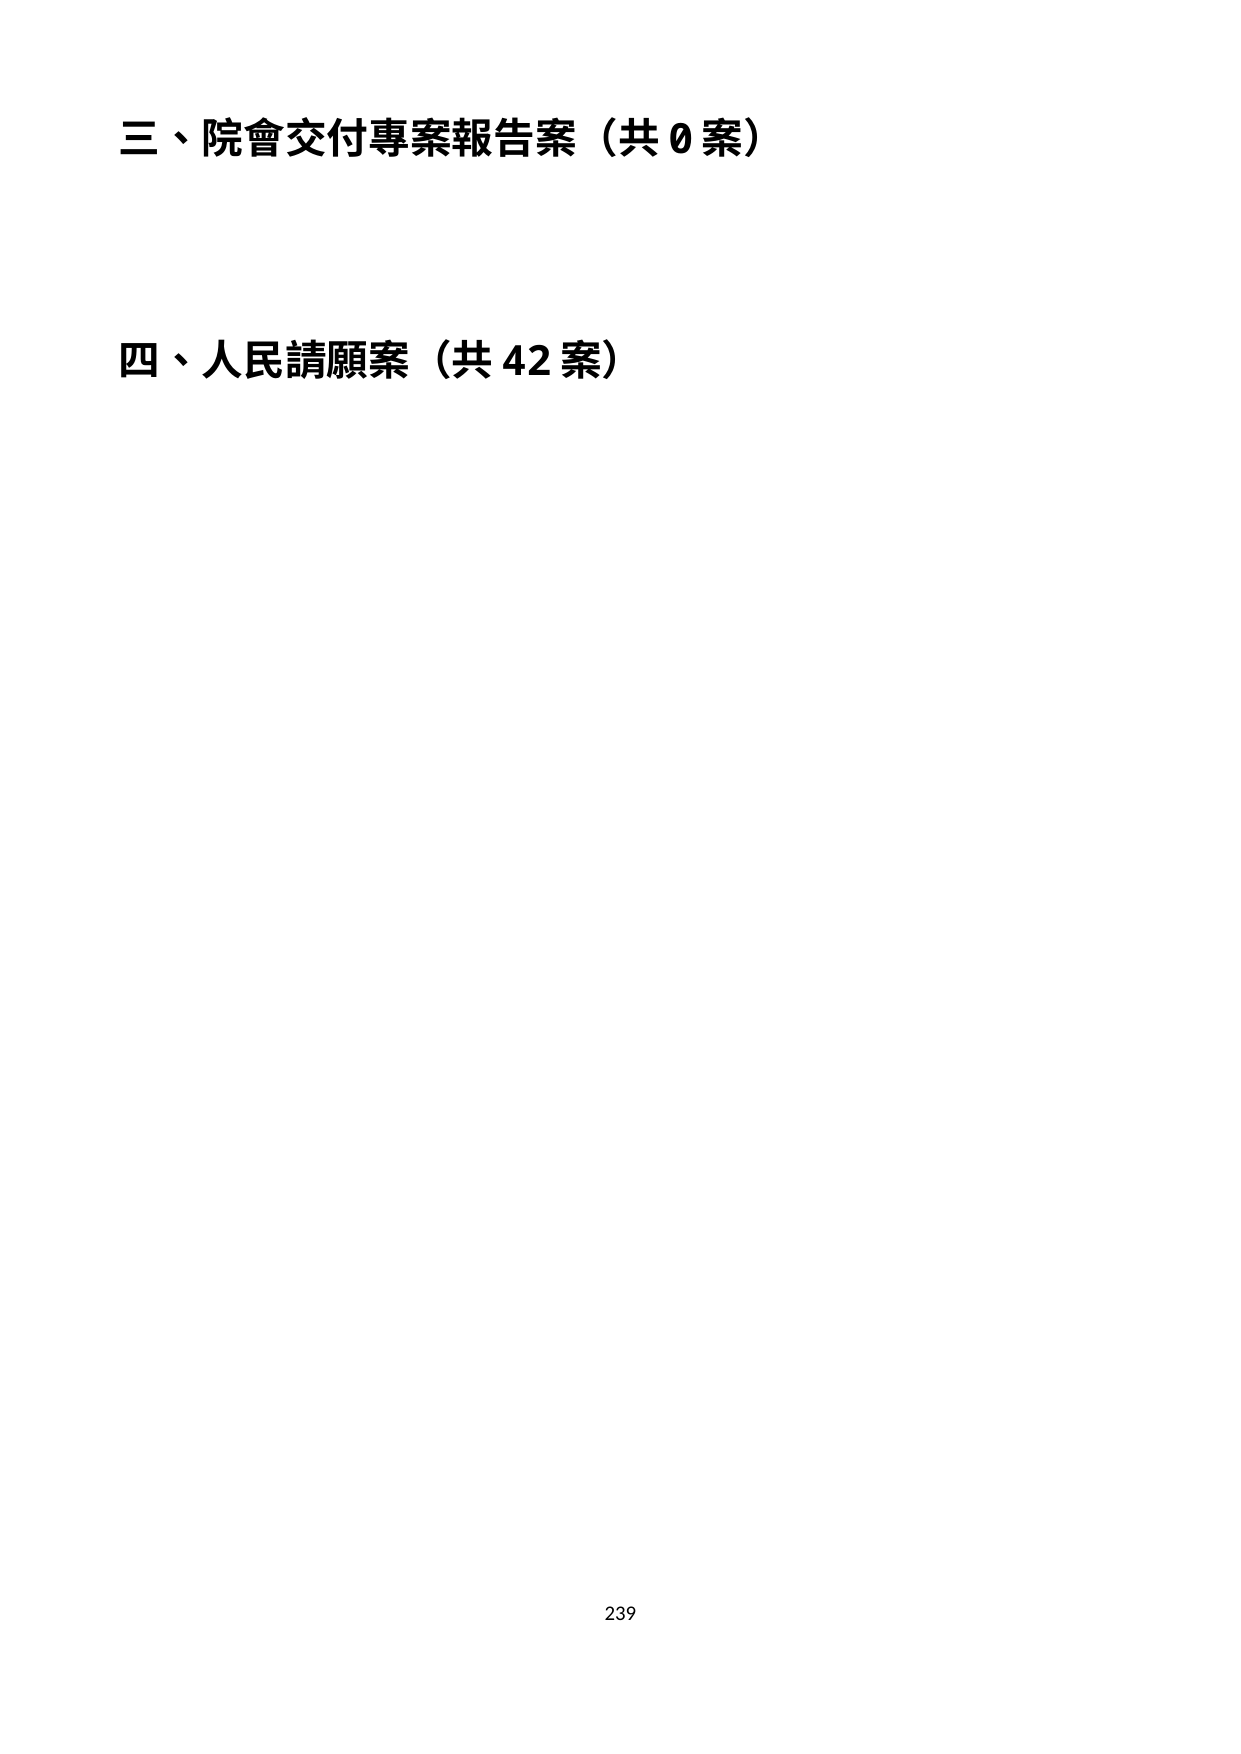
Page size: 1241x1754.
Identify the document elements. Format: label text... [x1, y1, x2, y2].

text 三、院會交付專案報告案（共0案） [118, 94, 1122, 157]
text 四、人民請願案（共42案） [118, 315, 1122, 378]
